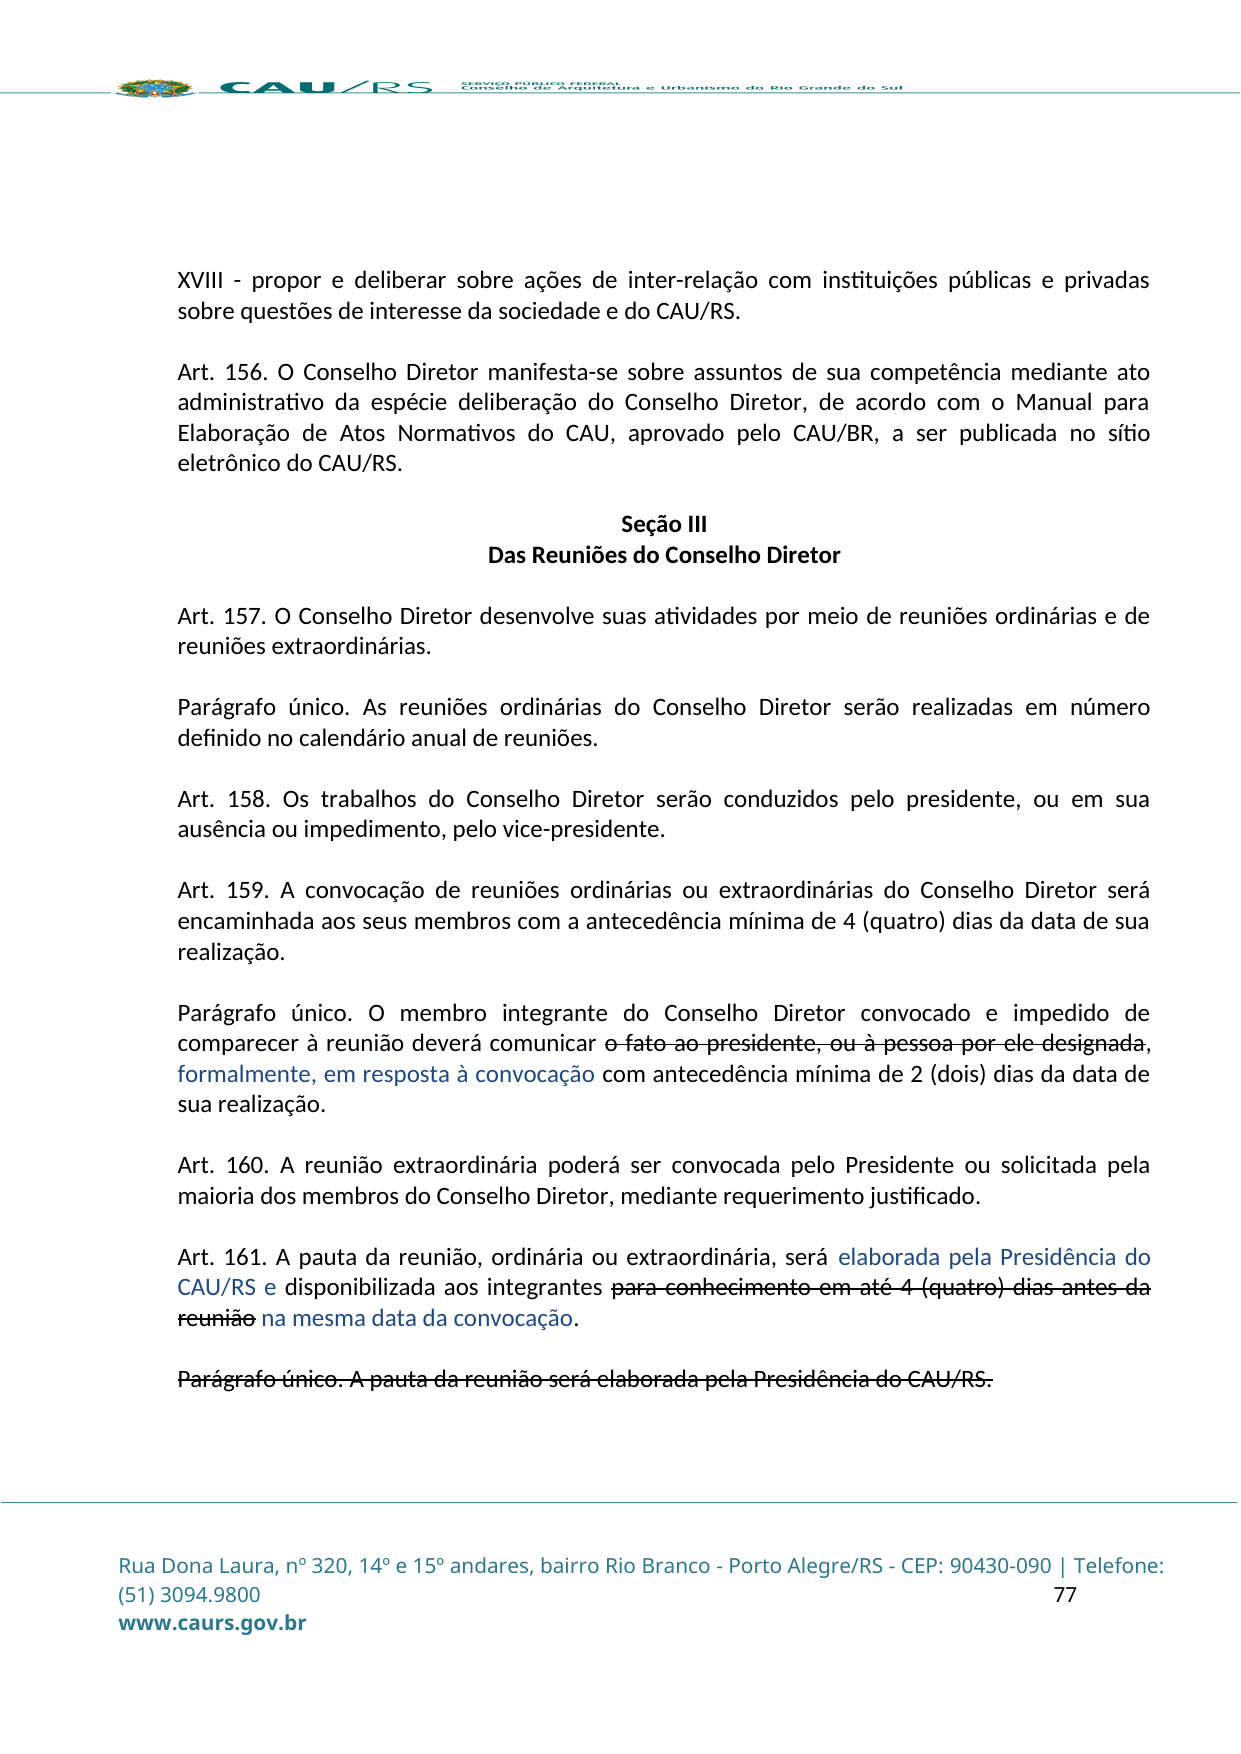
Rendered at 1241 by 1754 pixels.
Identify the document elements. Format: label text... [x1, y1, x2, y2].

text Parágrafo único. As reuniões ordinárias do Conselho Diretor serão realizadas em número definido no calendário anual de reuniões. [177, 692, 1152, 753]
text Parágrafo único. O membro integrante do Conselho Diretor convocado e impedido de comparecer à reunião deverá comunicar o fato ao presidente, ou à pessoa por ele designada, formalmente, em resposta à convocação com antecedência mínima de 2 (dois) dias da data de sua realização. [177, 997, 1152, 1119]
text Art. 158. Os trabalhos do Conselho Diretor serão conduzidos pelo presidente, ou em sua ausência ou impedimento, pelo vice-presidente. [177, 783, 1152, 844]
text Parágrafo único. A pauta da reunião será elaborada pela Presidência do CAU/RS. [177, 1363, 1152, 1393]
text Das Reuniões do Conselho Diretor [177, 539, 1152, 569]
text Art. 157. O Conselho Diretor desenvolve suas atividades por meio de reuniões ordinárias e de reuniões extraordinárias. [177, 600, 1152, 661]
text Art. 156. O Conselho Diretor manifesta-se sobre assuntos de sua competência mediante ato administrativo da espécie deliberação do Conselho Diretor, de acordo com o Manual para Elaboração de Atos Normativos do CAU, aprovado pelo CAU/BR, a ser publicada no sítio eletrônico do CAU/RS. [177, 356, 1152, 478]
text Art. 159. A convocação de reuniões ordinárias ou extraordinárias do Conselho Diretor será encaminhada aos seus membros com a antecedência mínima de 4 (quatro) dias da data de sua realização. [177, 875, 1152, 966]
text Seção III [177, 508, 1152, 539]
text XVIII - propor e deliberar sobre ações de inter-relação com instituições públicas e privadas sobre questões de interesse da sociedade e do CAU/RS. [177, 264, 1152, 325]
text Art. 161. A pauta da reunião, ordinária ou extraordinária, será elaborada pela Presidência do CAU/RS e disponibilizada aos integrantes para conhecimento em até 4 (quatro) dias antes da reunião na mesma data da convocação. [177, 1241, 1152, 1332]
text Art. 160. A reunião extraordinária poderá ser convocada pelo Presidente ou solicitada pela maioria dos membros do Conselho Diretor, mediante requerimento justificado. [177, 1149, 1152, 1210]
